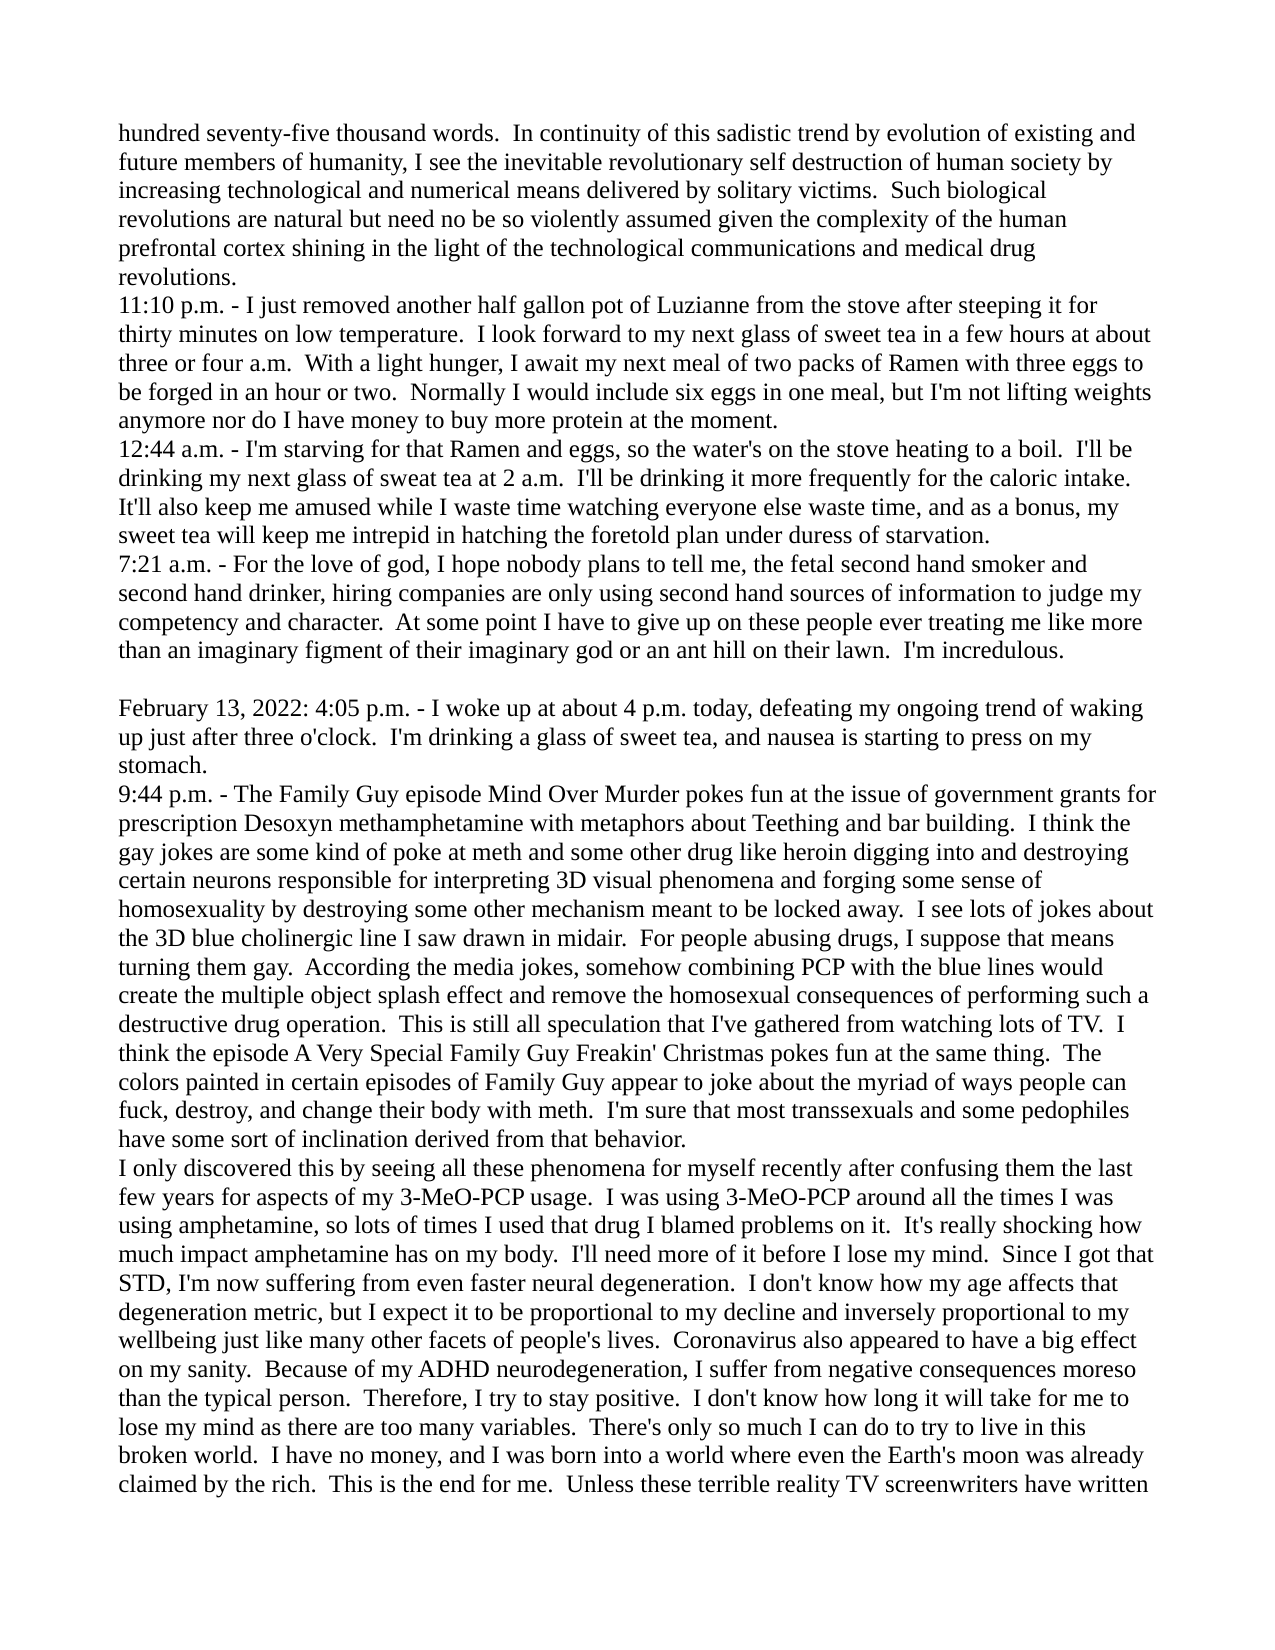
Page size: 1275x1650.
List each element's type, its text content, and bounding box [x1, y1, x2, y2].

text I only discovered this by seeing all these phenomena for myself recently after confusing them the last few years for aspects of my 3-MeO-PCP usage. I was using 3-MeO-PCP around all the times I was using amphetamine, so lots of times I used that drug I blamed problems on it. It's really shocking how much impact amphetamine has on my body. I'll need more of it before I lose my mind. Since I got that STD, I'm now suffering from even faster neural degeneration. I don't know how my age affects that degeneration metric, but I expect it to be proportional to my decline and inversely proportional to my wellbeing just like many other facets of people's lives. Coronavirus also appeared to have a big effect on my sanity. Because of my ADHD neurodegeneration, I suffer from negative consequences moreso than the typical person. Therefore, I try to stay positive. I don't know how long it will take for me to lose my mind as there are too many variables. There's only so much I can do to try to live in this broken world. I have no money, and I was born into a world where even the Earth's moon was already claimed by the rich. This is the end for me. Unless these terrible reality TV screenwriters have written [118, 1153, 1157, 1498]
text hundred seventy-five thousand words. In continuity of this sadistic trend by evolution of existing and future members of humanity, I see the inevitable revolutionary self destruction of human society by increasing technological and numerical means delivered by solitary victims. Such biological revolutions are natural but need no be so violently assumed given the complexity of the human prefrontal cortex shining in the light of the technological communications and medical drug revolutions. [118, 118, 1157, 291]
text 12:44 a.m. - I'm starving for that Ramen and eggs, so the water's on the stove heating to a boil. I'll be drinking my next glass of sweat tea at 2 a.m. I'll be drinking it more frequently for the caloric intake. It'll also keep me amused while I waste time watching everyone else waste time, and as a bonus, my sweet tea will keep me intrepid in hatching the foretold plan under duress of starvation. [118, 434, 1157, 549]
text 7:21 a.m. - For the love of god, I hope nobody plans to tell me, the fetal second hand smoker and second hand drinker, hiring companies are only using second hand sources of information to judge my competency and character. At some point I have to give up on these people ever treating me like more than an imaginary figment of their imaginary god or an ant hill on their lawn. I'm incredulous. [118, 549, 1157, 664]
text 11:10 p.m. - I just removed another half gallon pot of Luzianne from the stove after steeping it for thirty minutes on low temperature. I look forward to my next glass of sweet tea in a few hours at about three or four a.m. With a light hunger, I await my next meal of two packs of Ramen with three eggs to be forged in an hour or two. Normally I would include six eggs in one meal, but I'm not lifting weights anymore nor do I have money to buy more protein at the moment. [118, 291, 1157, 434]
text February 13, 2022: 4:05 p.m. - I woke up at about 4 p.m. today, defeating my ongoing trend of waking up just after three o'clock. I'm drinking a glass of sweet tea, and nausea is starting to press on my stomach. [118, 693, 1157, 779]
text 9:44 p.m. - The Family Guy episode Mind Over Murder pokes fun at the issue of government grants for prescription Desoxyn methamphetamine with metaphors about Teething and bar building. I think the gay jokes are some kind of poke at meth and some other drug like heroin digging into and destroying certain neurons responsible for interpreting 3D visual phenomena and forging some sense of homosexuality by destroying some other mechanism meant to be locked away. I see lots of jokes about the 3D blue cholinergic line I saw drawn in midair. For people abusing drugs, I suppose that means turning them gay. According the media jokes, somehow combining PCP with the blue lines would create the multiple object splash effect and remove the homosexual consequences of performing such a destructive drug operation. This is still all speculation that I've gathered from watching lots of TV. I think the episode A Very Special Family Guy Freakin' Christmas pokes fun at the same thing. The colors painted in certain episodes of Family Guy appear to joke about the myriad of ways people can fuck, destroy, and change their body with meth. I'm sure that most transsexuals and some pedophiles have some sort of inclination derived from that behavior. [118, 779, 1157, 1153]
